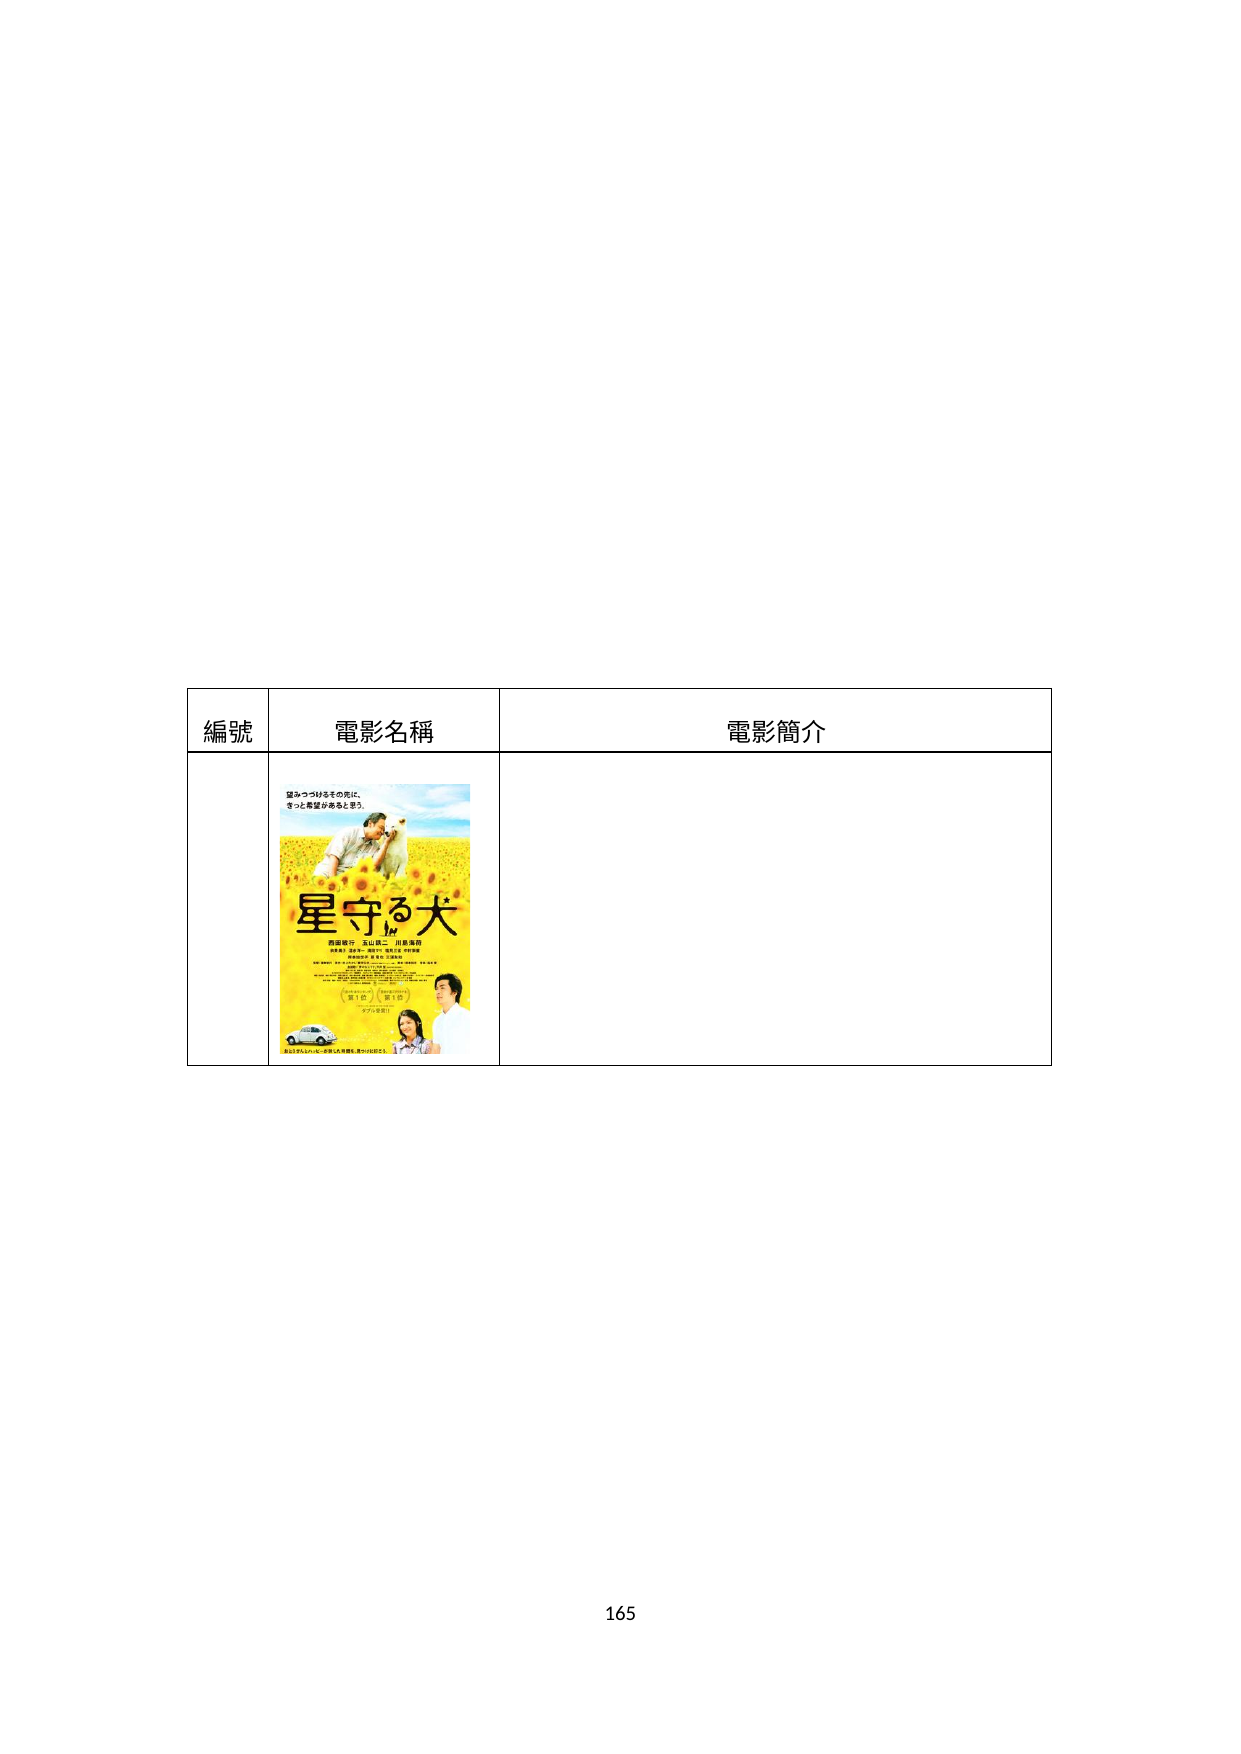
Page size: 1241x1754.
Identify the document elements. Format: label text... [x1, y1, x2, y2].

table_header 編號 [188, 689, 268, 751]
table_header 電影名稱 [269, 689, 499, 751]
table_header 電影簡介 [500, 689, 1051, 751]
table_cell [500, 753, 1051, 1065]
table_cell [269, 753, 499, 1065]
table_cell [188, 753, 268, 1065]
